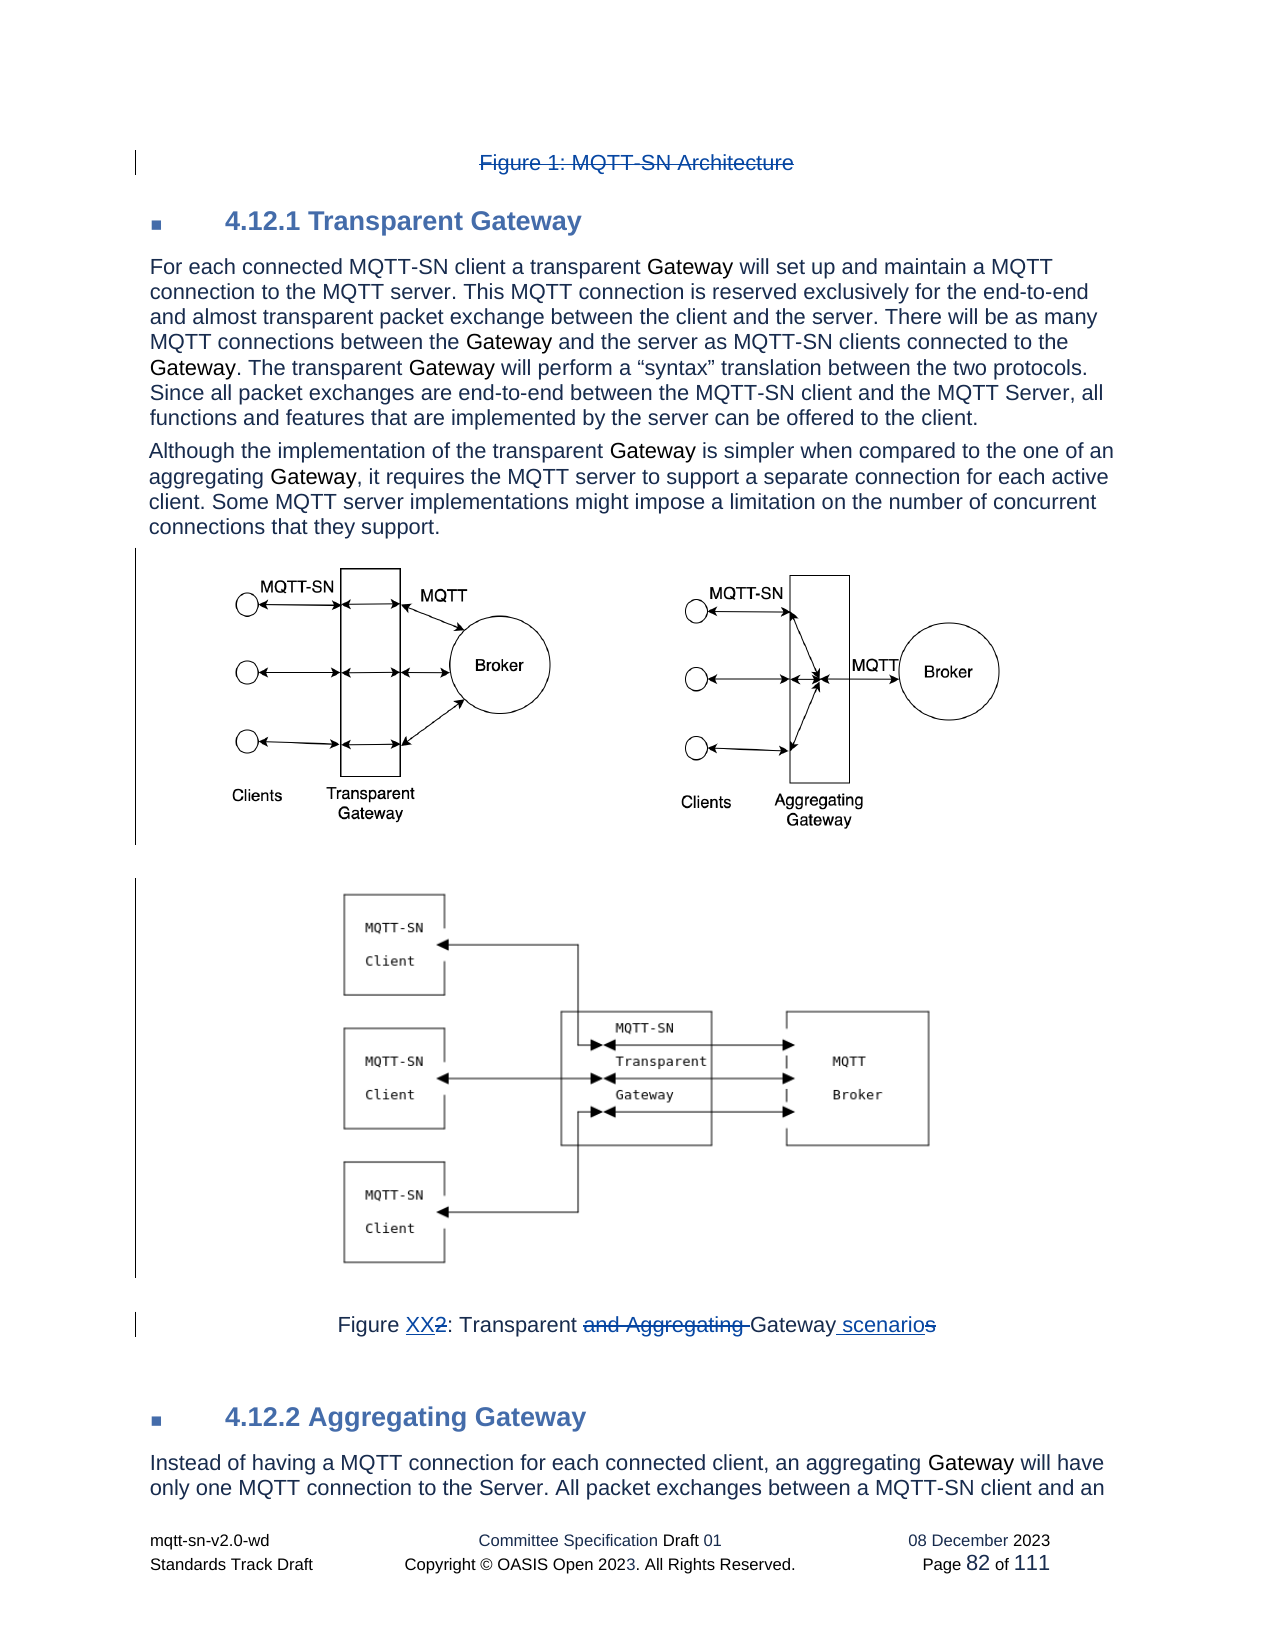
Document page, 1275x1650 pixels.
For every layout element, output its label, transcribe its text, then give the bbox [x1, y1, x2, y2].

text Instead of having a MQTT connection for each connected client, an aggregating Gateway will have only one MQTT connection to the Server. All packet exchanges between a MQTT-SN client and an [149, 1450, 1124, 1500]
text For each connected MQTT-SN client a transparent Gateway will set up and maintain a MQTT connection to the MQTT server. This MQTT connection is reserved exclusively for the end-to-end and almost transparent packet exchange between the client and the server. There will be as many MQTT connections between the Gateway and the server as MQTT-SN clients connected to the Gateway. The transparent Gateway will perform a “syntax” translation between the two protocols. Since all packet exchanges are end-to-end between the MQTT-SN client and the MQTT Server, all functions and features that are implemented by the server can be offered to the client. [149, 254, 1124, 430]
subtitle 4.12.1 Transparent Gateway [150, 203, 1124, 241]
picture [209, 547, 1007, 845]
text Figure XX: Transparent Gateway scenario [148, 1312, 1124, 1337]
picture [336, 878, 937, 1279]
subtitle 4.12.2 Aggregating Gateway [150, 1399, 1124, 1437]
text Although the implementation of the transparent Gateway is simpler when compared to the one of an aggregating Gateway, it requires the MQTT server to support a separate connection for each active client. Some MQTT server implementations might impose a limitation on the number of concurrent connections that they support. [148, 438, 1124, 539]
